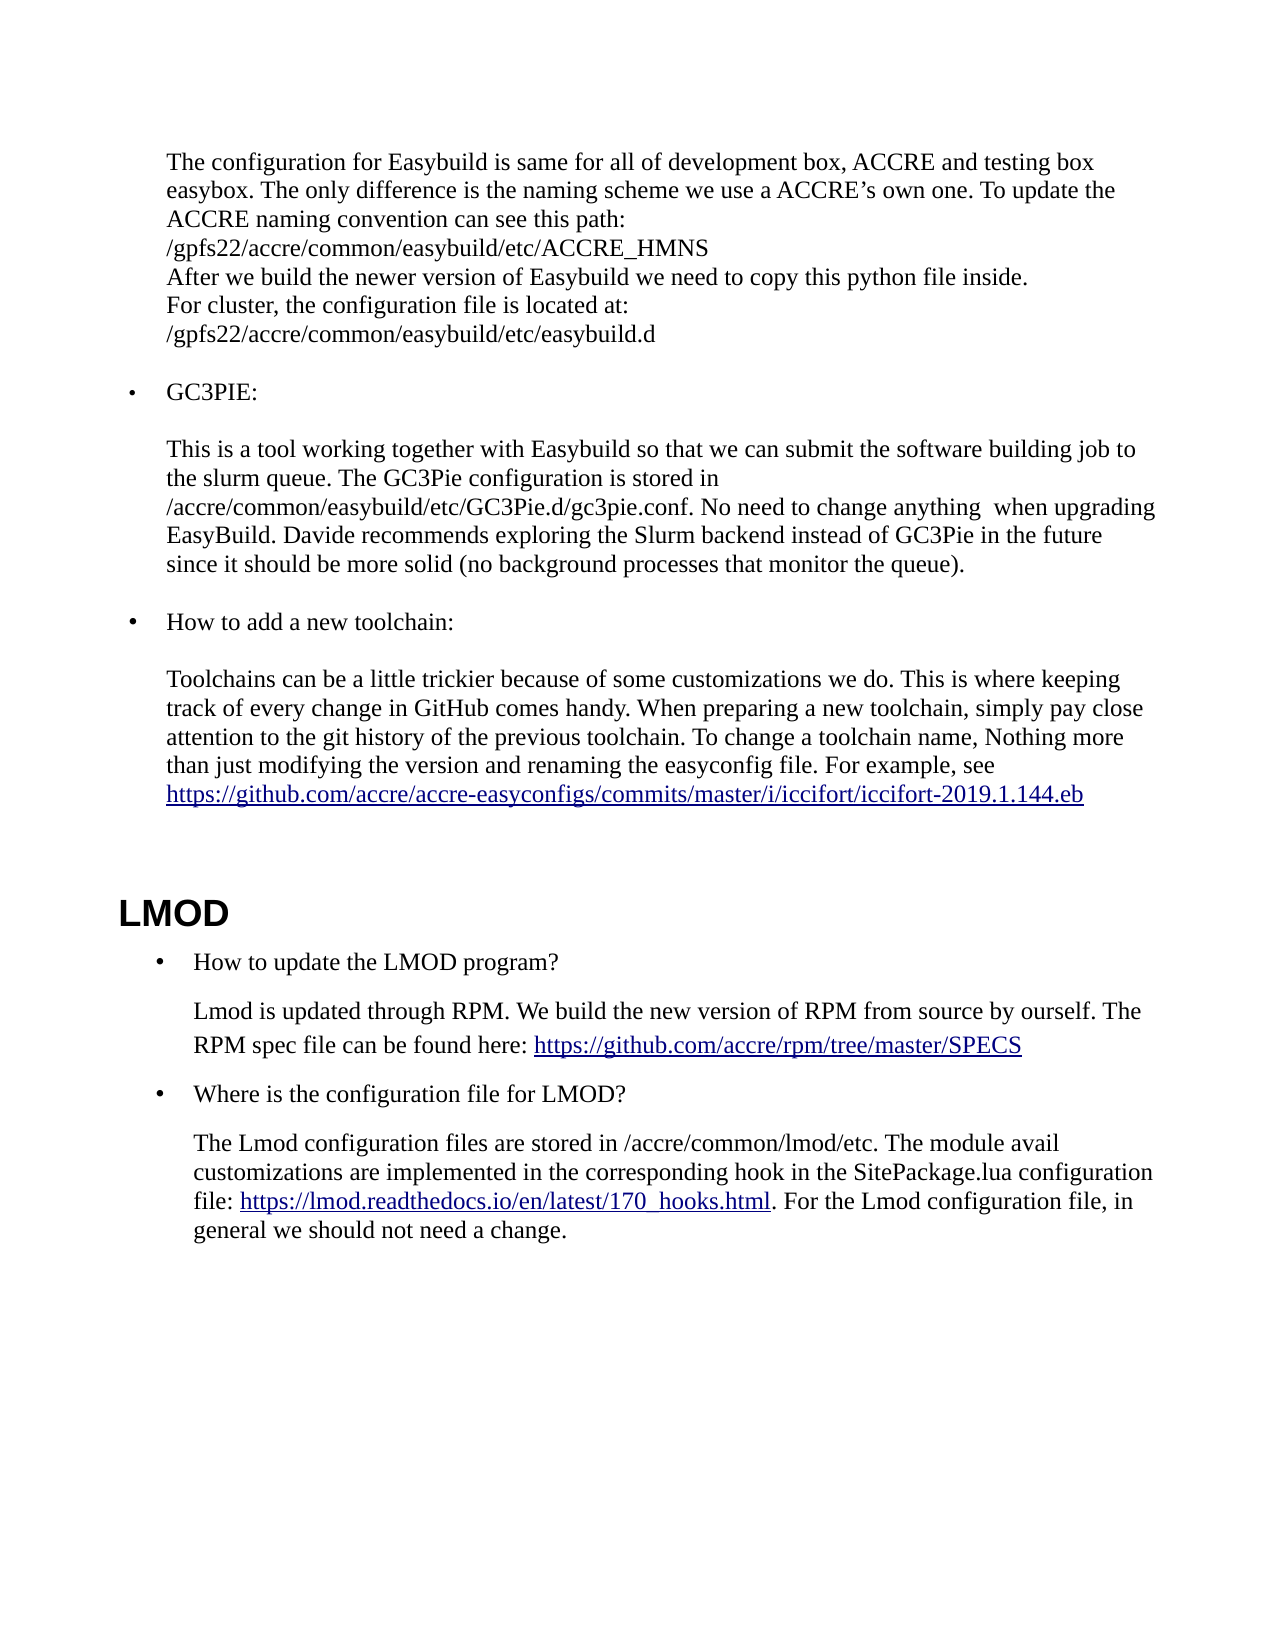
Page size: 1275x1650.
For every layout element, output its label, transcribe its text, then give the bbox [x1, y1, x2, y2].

list For cluster, the configuration file is located at: [129, 291, 1157, 319]
list Toolchains can be a little trickier because of some customizations we do. This is where keeping track of every change in GitHub comes handy. When preparing a new toolchain, simply pay close attention to the git history of the previous toolchain. To change a toolchain name, Nothing more than just modifying the version and renaming the easyconfig file. For example, see https://github.com/accre/accre-easyconfigs/commits/master/i/iccifort/iccifort-2019.1.144.eb [129, 664, 1157, 808]
list The Lmod configuration files are stored in /accre/common/lmod/etc. The module avail customizations are implemented in the corresponding hook in the SitePackage.lua configuration file: https://lmod.readthedocs.io/en/latest/170_hooks.html. For the Lmod configuration file, in general we should not need a change. [156, 1128, 1157, 1243]
list GC3PIE: [129, 377, 1157, 406]
list /gpfs22/accre/common/easybuild/etc/easybuild.d [129, 319, 1157, 348]
list Lmod is updated through RPM. We build the new version of RPM from source by ourself. The RPM spec file can be found here: https://github.com/accre/rpm/tree/master/SPECS [156, 996, 1157, 1059]
list Where is the configuration file for LMOD? [156, 1079, 1157, 1108]
list After we build the newer version of Easybuild we need to copy this python file inside. [129, 262, 1157, 291]
list This is a tool working together with Easybuild so that we can submit the software building job to the slurm queue. The GC3Pie configuration is stored in /accre/common/easybuild/etc/GC3Pie.d/gc3pie.conf. No need to change anything when upgrading EasyBuild. Davide recommends exploring the Slurm backend instead of GC3Pie in the future since it should be more solid (no background processes that monitor the queue). [129, 434, 1157, 578]
list How to update the LMOD program? [156, 947, 1157, 976]
list How to add a new toolchain: [129, 607, 1157, 636]
list The configuration for Easybuild is same for all of development box, ACCRE and testing box easybox. The only difference is the naming scheme we use a ACCRE’s own one. To update the ACCRE naming convention can see this path: /gpfs22/accre/common/easybuild/etc/ACCRE_HMNS [129, 147, 1157, 262]
subtitle LMOD [118, 891, 1157, 934]
